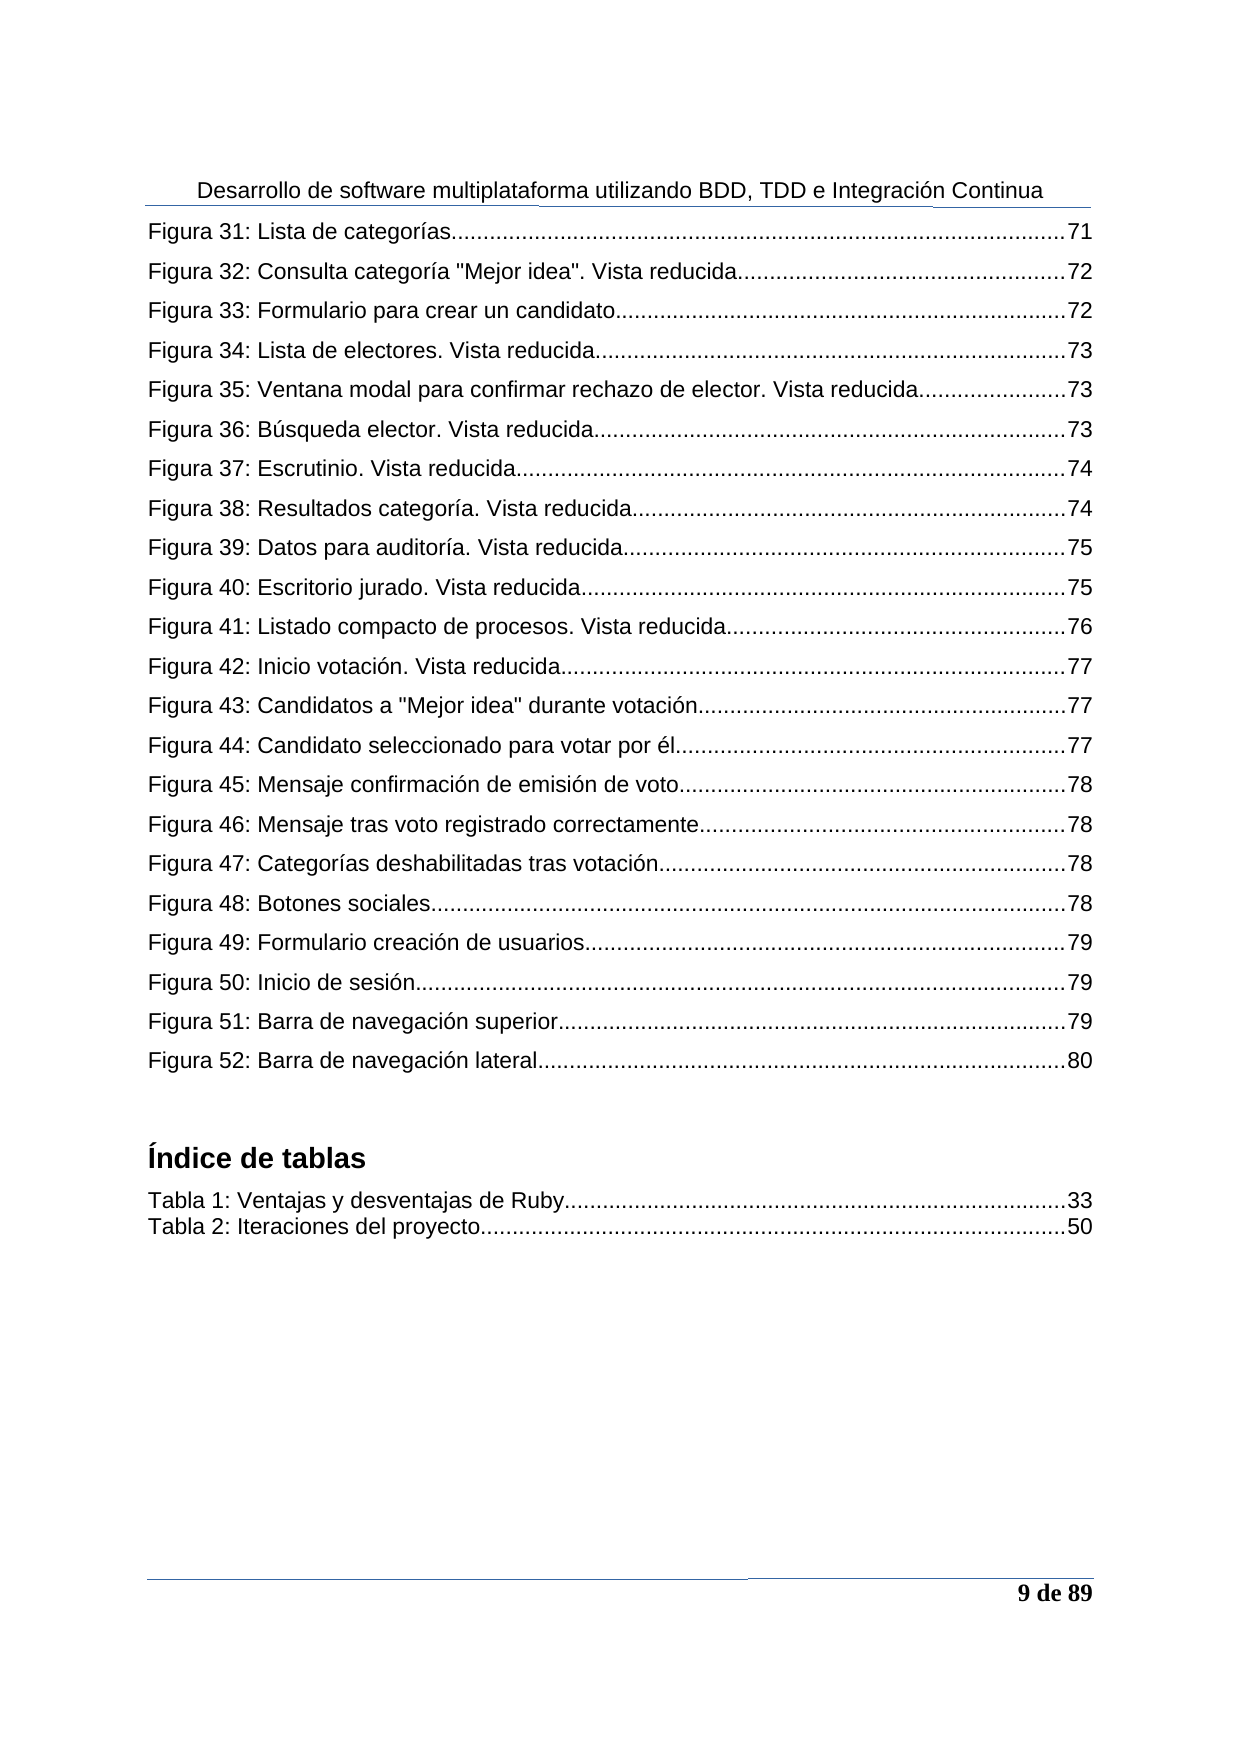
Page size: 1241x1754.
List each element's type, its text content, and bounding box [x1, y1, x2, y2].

text Figura 36: Búsqueda elector. Vista reducida. 73 [148, 416, 1093, 442]
text Figura 49: Formulario creación de usuarios. 79 [148, 929, 1093, 955]
text Tabla 1: Ventajas y desventajas de Ruby 33 [148, 1187, 1093, 1213]
text Figura 46: Mensaje tras voto registrado correctamente 78 [148, 811, 1093, 837]
text Figura 41: Listado compacto de procesos. Vista reducida 76 [148, 613, 1093, 639]
text Figura 44: Candidato seleccionado para votar por él. 77 [148, 732, 1093, 758]
text Tabla 2: Iteraciones del proyecto 50 [148, 1213, 1093, 1239]
text Figura 34: Lista de electores. Vista reducida. 73 [148, 337, 1093, 363]
text Figura 42: Inicio votación. Vista reducida. 77 [148, 653, 1093, 679]
text Figura 32: Consulta categoría "Mejor idea". Vista reducida. 72 [148, 258, 1093, 284]
text Figura 48: Botones sociales. 78 [148, 889, 1093, 916]
text Figura 35: Ventana modal para confirmar rechazo de elector. Vista reducida. 73 [148, 376, 1093, 403]
text Figura 38: Resultados categoría. Vista reducida. 74 [148, 495, 1093, 521]
subtitle Índice de tablas [148, 1141, 1093, 1174]
text Figura 51: Barra de navegación superior. 79 [148, 1008, 1093, 1034]
text Figura 43: Candidatos a "Mejor idea" durante votación. 77 [148, 692, 1093, 718]
text Figura 50: Inicio de sesión. 79 [148, 968, 1093, 995]
text Figura 52: Barra de navegación lateral. 80 [148, 1047, 1093, 1074]
text Figura 40: Escritorio jurado. Vista reducida. 75 [148, 574, 1093, 600]
text Figura 45: Mensaje confirmación de emisión de voto 78 [148, 771, 1093, 797]
text Figura 37: Escrutinio. Vista reducida. 74 [148, 455, 1093, 482]
text Figura 39: Datos para auditoría. Vista reducida. 75 [148, 534, 1093, 561]
text Figura 31: Lista de categorías. 71 [148, 218, 1093, 245]
text Figura 33: Formulario para crear un candidato. 72 [148, 297, 1093, 324]
text Figura 47: Categorías deshabilitadas tras votación. 78 [148, 850, 1093, 876]
